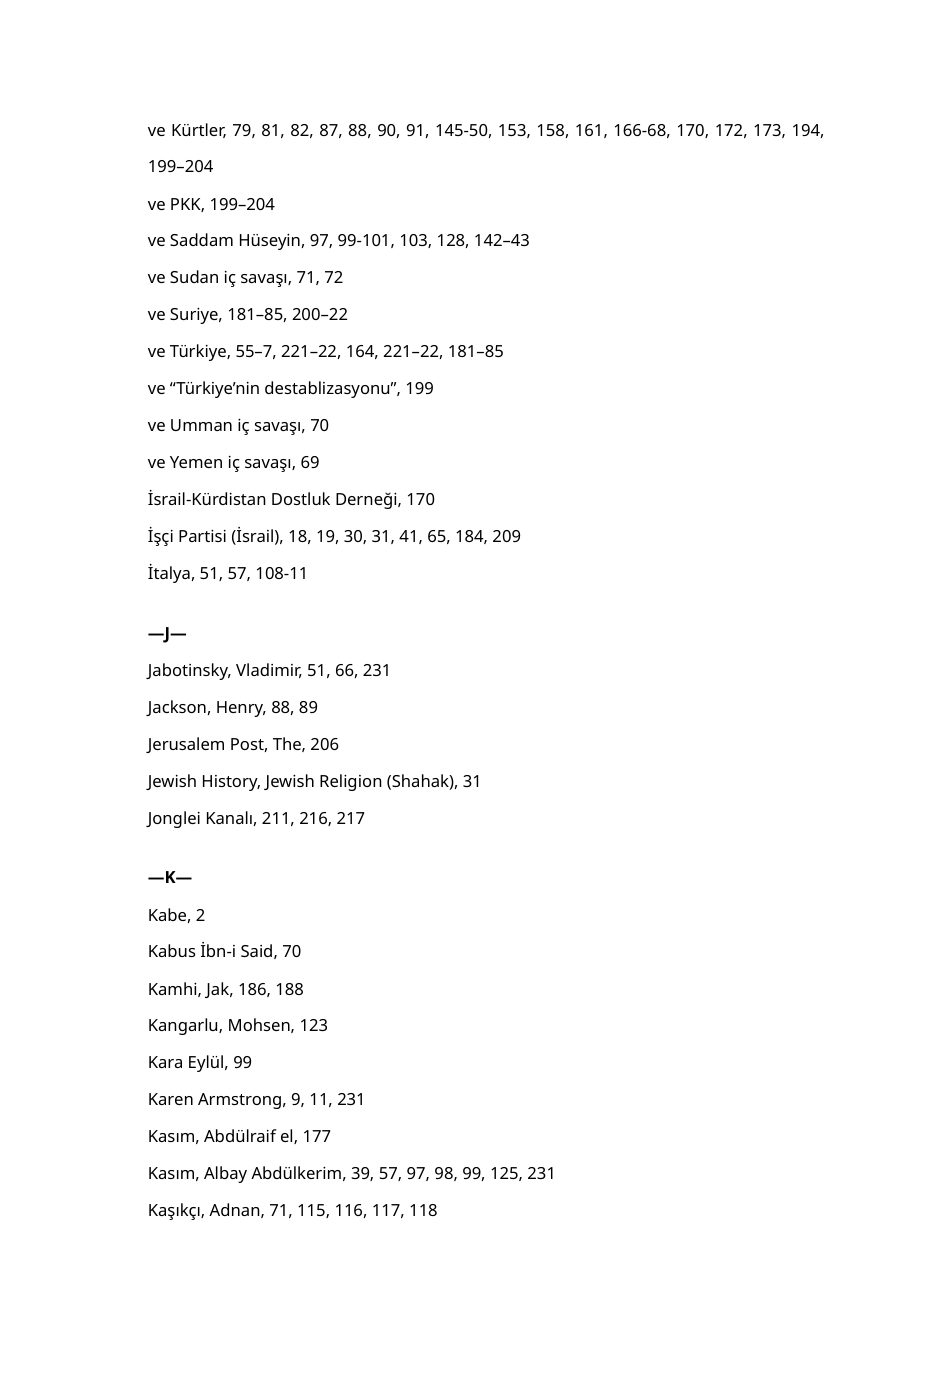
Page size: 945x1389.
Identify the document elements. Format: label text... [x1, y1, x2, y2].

text İsrail-Kürdistan Dostluk Derneği, 170 [148, 488, 827, 525]
text Kabe, 2 [148, 903, 827, 940]
text İşçi Partisi (İsrail), 18, 19, 30, 31, 41, 65, 184, 209 [148, 525, 827, 562]
text Jerusalem Post, The, 206 [148, 732, 827, 769]
text Kasım, Albay Abdülkerim, 39, 57, 97, 98, 99, 125, 231 [148, 1162, 827, 1199]
text Jabotinsky, Vladimir, 51, 66, 231 [148, 658, 827, 696]
text ve “Türkiye’nin destablizasyonu”, 199 [148, 377, 827, 414]
text Kangarlu, Mohsen, 123 [148, 1014, 827, 1051]
text Kaşıkçı, Adnan, 71, 115, 116, 117, 118 [148, 1199, 827, 1236]
text —K— [148, 866, 827, 903]
text Jewish History, Jewish Religion (Shahak), 31 [148, 769, 827, 806]
text Jonglei Kanalı, 211, 216, 217 [148, 806, 827, 843]
text ve PKK, 199–204 [148, 192, 827, 229]
text ve Kürtler, 79, 81, 82, 87, 88, 90, 91, 145-50, 153, 158, 161, 166-68, 170, 172, 173, 194, 199–204 [148, 118, 827, 192]
text Kara Eylül, 99 [148, 1051, 827, 1088]
text —J— [148, 622, 827, 658]
text ve Saddam Hüseyin, 97, 99-101, 103, 128, 142–43 [148, 229, 827, 266]
text Karen Armstrong, 9, 11, 231 [148, 1088, 827, 1125]
text Kabus İbn-i Said, 70 [148, 940, 827, 977]
text ve Umman iç savaşı, 70 [148, 414, 827, 451]
text ve Suriye, 181–85, 200–22 [148, 303, 827, 340]
text Kamhi, Jak, 186, 188 [148, 977, 827, 1014]
text Kasım, Abdülraif el, 177 [148, 1125, 827, 1162]
text Jackson, Henry, 88, 89 [148, 696, 827, 732]
text ve Sudan iç savaşı, 71, 72 [148, 266, 827, 303]
text İtalya, 51, 57, 108-11 [148, 562, 827, 599]
text ve Türkiye, 55–7, 221–22, 164, 221–22, 181–85 [148, 340, 827, 377]
text ve Yemen iç savaşı, 69 [148, 451, 827, 488]
